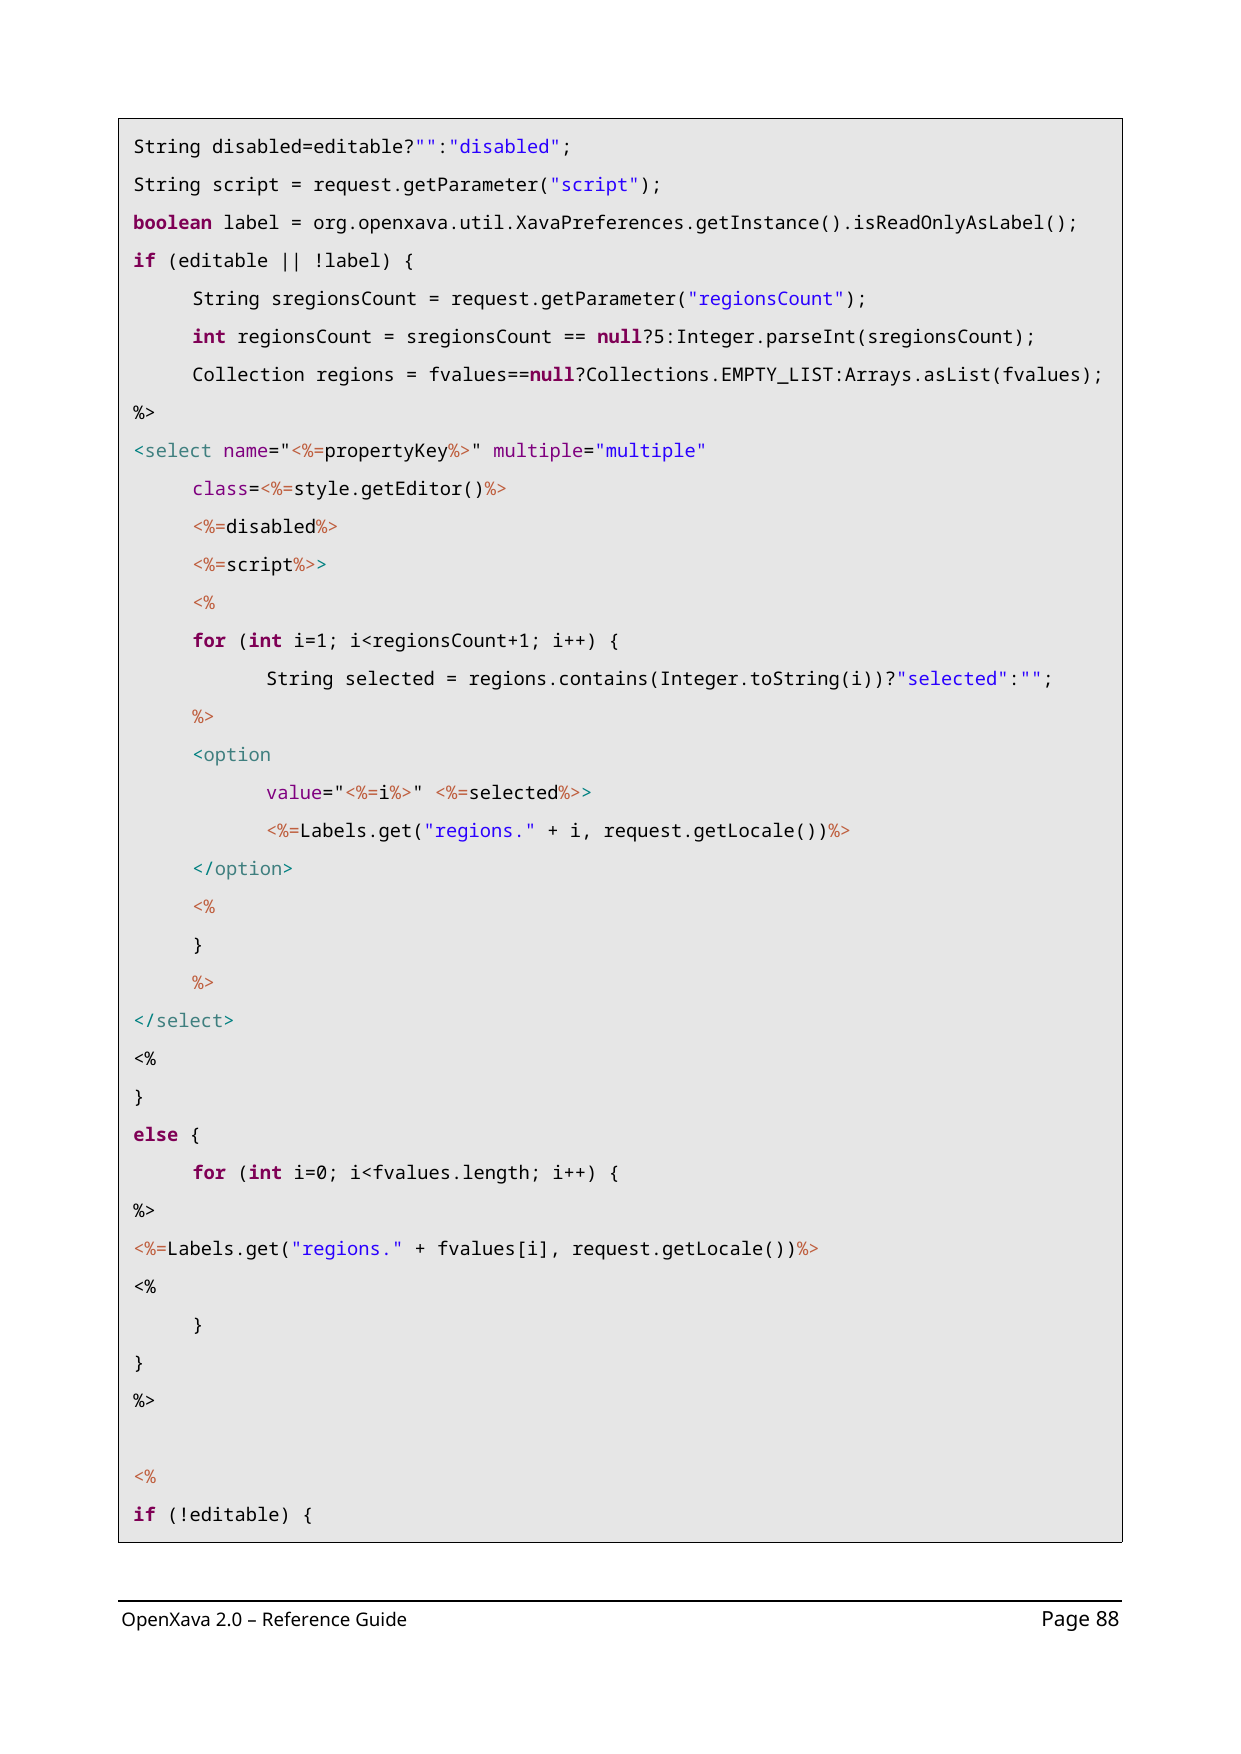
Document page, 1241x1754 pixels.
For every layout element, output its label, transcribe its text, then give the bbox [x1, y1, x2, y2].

text %> [119, 1183, 1122, 1221]
text </select> [119, 993, 1122, 1031]
text <%=Labels.get("regions." + fvalues[i], request.getLocale())%> [119, 1221, 1122, 1259]
text <option [119, 726, 1122, 764]
text } [119, 1335, 1122, 1373]
text String selected = regions.contains(Integer.toString(i))?"selected":""; [119, 650, 1122, 688]
text %> [119, 1373, 1122, 1411]
text </option> [119, 841, 1122, 878]
text String script = request.getParameter("script"); [119, 156, 1122, 194]
text class=<%=style.getEditor()%> [119, 460, 1122, 498]
text <%=disabled%> [119, 498, 1122, 536]
text %> [119, 384, 1122, 422]
text <%=Labels.get("regions." + i, request.getLocale())%> [119, 802, 1122, 841]
text <% [119, 878, 1122, 917]
text boolean label = org.openxava.util.XavaPreferences.getInstance().isReadOnlyAsLabel(); [119, 194, 1122, 232]
text if (!editable) { [119, 1487, 1122, 1542]
text <select name="<%=propertyKey%>" multiple="multiple" [119, 422, 1122, 460]
text <% [119, 574, 1122, 612]
text } [119, 1069, 1122, 1107]
text if (editable || !label) { [119, 232, 1122, 270]
text %> [119, 954, 1122, 993]
text for (int i=1; i<regionsCount+1; i++) { [119, 612, 1122, 650]
text value="<%=i%>" <%=selected%>> [119, 764, 1122, 802]
text int regionsCount = sregionsCount == null?5:Integer.parseInt(sregionsCount); [119, 308, 1122, 346]
text <%=script%>> [119, 536, 1122, 574]
text } [119, 917, 1122, 954]
text } [119, 1297, 1122, 1335]
text %> [119, 688, 1122, 726]
text String sregionsCount = request.getParameter("regionsCount"); [119, 270, 1122, 308]
text Collection regions = fvalues==null?Collections.EMPTY_LIST:Arrays.asList(fvalues); [119, 346, 1122, 384]
text for (int i=0; i<fvalues.length; i++) { [119, 1145, 1122, 1183]
text <% [119, 1259, 1122, 1297]
text <% [119, 1031, 1122, 1069]
text <% [119, 1449, 1122, 1487]
text String disabled=editable?"":"disabled"; [119, 119, 1122, 156]
text else { [119, 1107, 1122, 1145]
